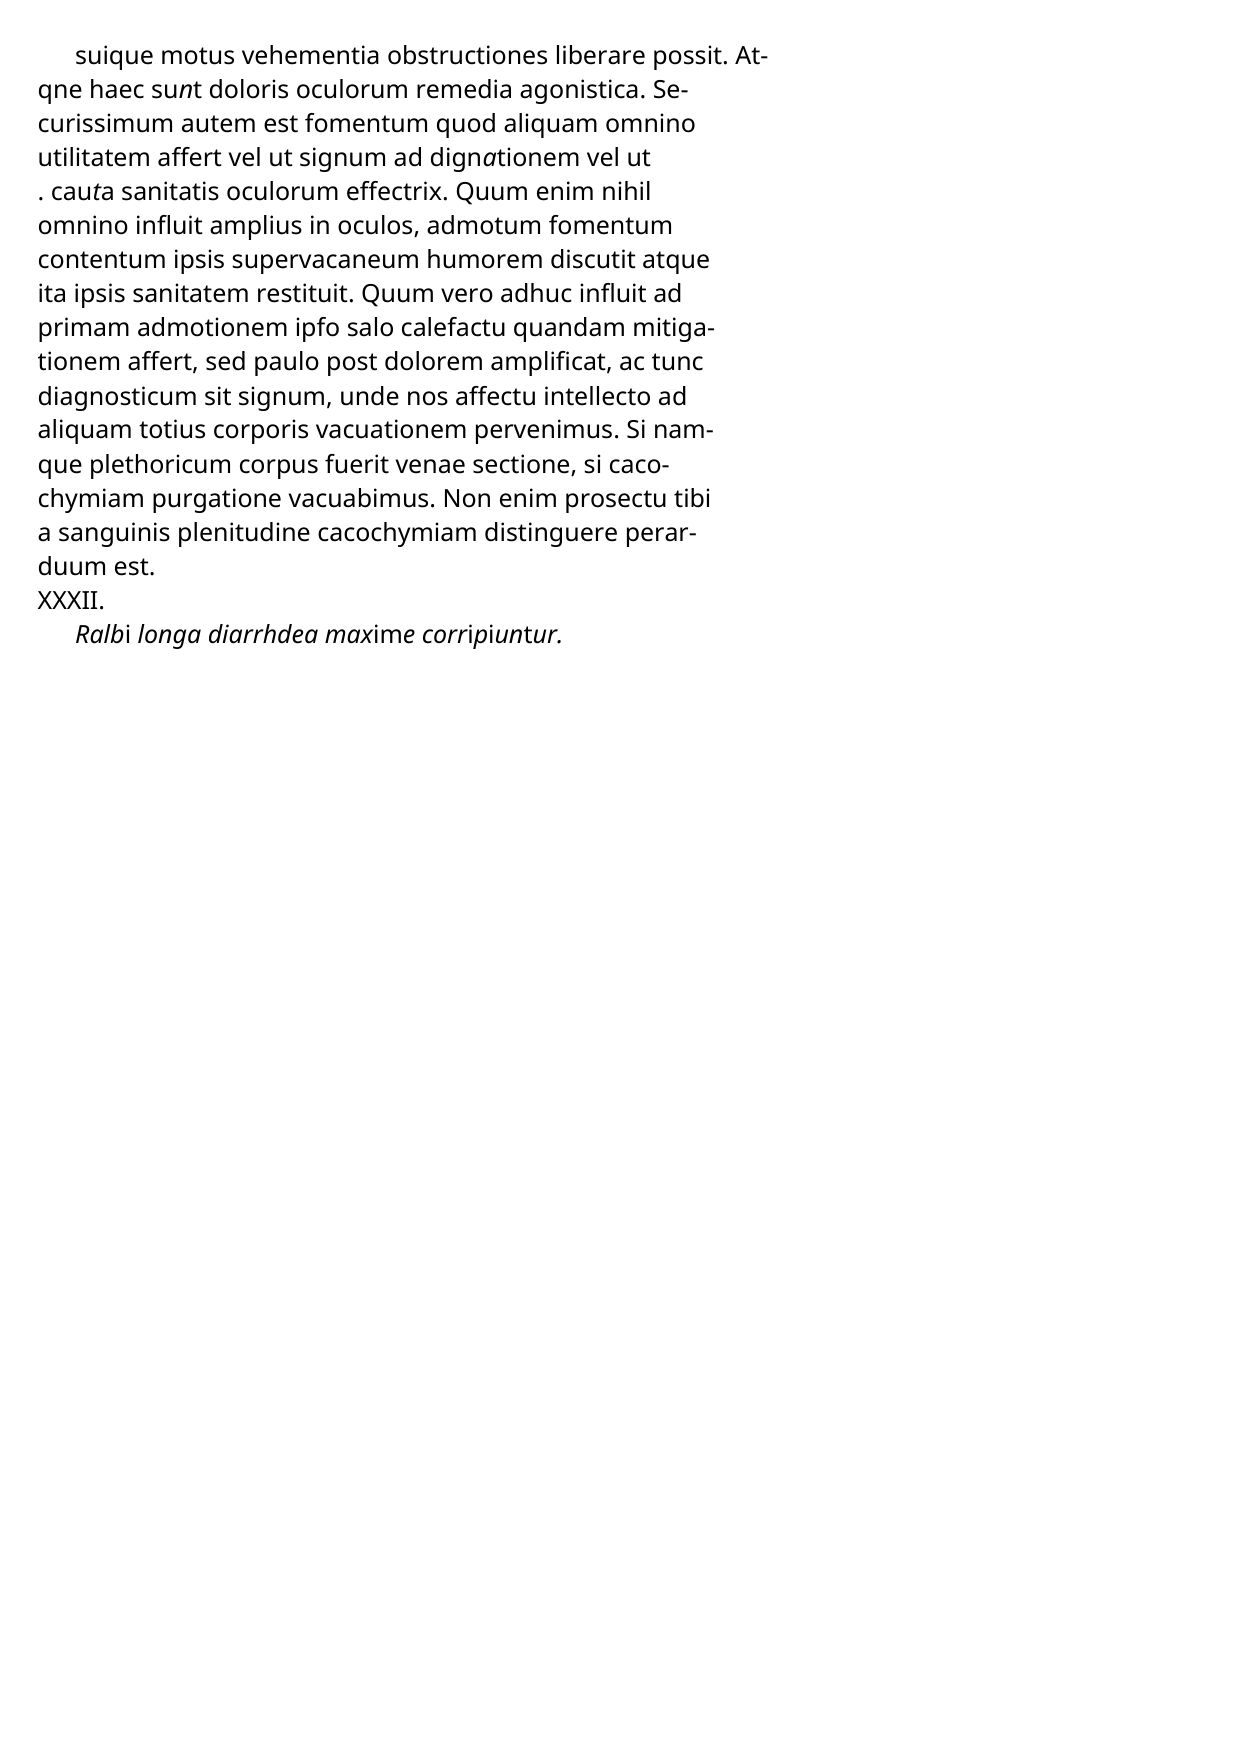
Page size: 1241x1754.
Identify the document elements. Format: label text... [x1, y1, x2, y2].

text Ralbi longa diarrhdea maxime corripiuntur. [37, 617, 1203, 651]
text suique motus vehementia obstructiones liberare possit. At- qne haec sunt doloris oculorum remedia agonistica. Se- curissimum autem est fomentum quod aliquam omnino utilitatem affert vel ut signum ad dignationem vel ut . cauta sanitatis oculorum effectrix. Quum enim nihil omnino influit amplius in oculos, admotum fomentum contentum ipsis supervacaneum humorem discutit atque ita ipsis sanitatem restituit. Quum vero adhuc influit ad primam admotionem ipfo salo calefactu quandam mitiga- tionem affert, sed paulo post dolorem amplificat, ac tunc diagnosticum sit signum, unde nos affectu intellecto ad aliquam totius corporis vacuationem pervenimus. Si nam- que plethoricum corpus fuerit venae sectione, si caco- chymiam purgatione vacuabimus. Non enim prosectu tibi a sanguinis plenitudine cacochymiam distinguere perar- duum est. [37, 37, 1203, 582]
text XXXII. [37, 582, 1203, 617]
